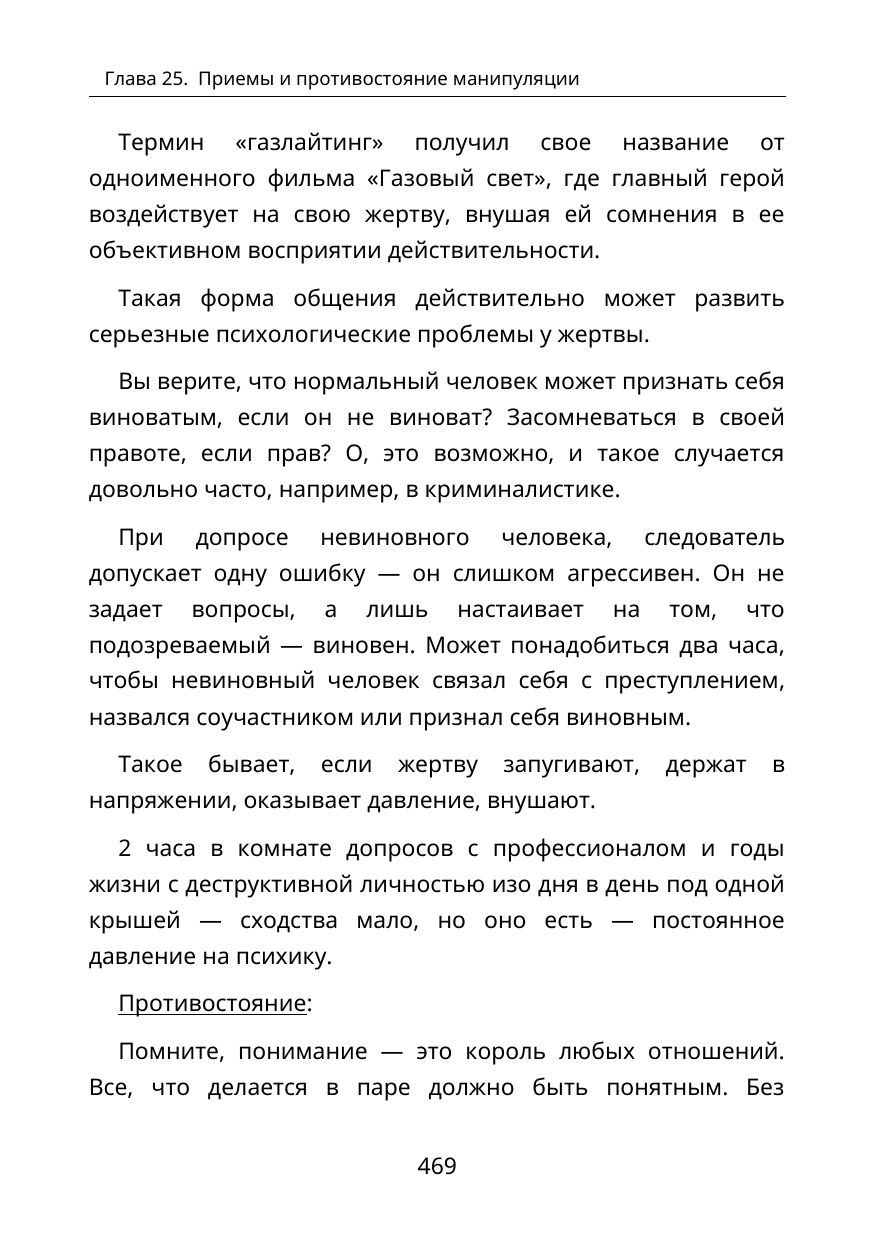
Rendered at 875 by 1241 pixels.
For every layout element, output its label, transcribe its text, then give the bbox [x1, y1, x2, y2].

text При допросе невиновного человека, следователь допускает одну ошибку — он слишком агрессивен. Он не задает вопросы, а лишь настаивает на том, что подозреваемый — виновен. Может понадобиться два часа, чтобы невиновный человек связал себя с преступлением, назвался соучастником или признал себя виновным. [88, 521, 786, 732]
text Такое бывает, если жертву запугивают, держат в напряжении, оказывает давление, внушают. [88, 748, 786, 815]
text Такая форма общения действительно может развить серьезные психологические проблемы у жертвы. [88, 282, 786, 349]
text Противостояние: [88, 987, 786, 1018]
text Термин «газлайтинг» получил свое название от одноименного фильма «Газовый свет», где главный герой воздействует на свою жертву, внушая ей сомнения в ее объективном восприятии действительности. [88, 126, 786, 265]
text 2 часа в комнате допросов с профессионалом и годы жизни с деструктивной личностью изо дня в день под одной крышей — сходства мало, но оно есть — постоянное давление на психику. [88, 832, 786, 971]
text Помните, понимание — это король любых отношений. Все, что делается в паре должно быть понятным. Без [88, 1035, 786, 1102]
text Вы верите, что нормальный человек может признать себя виноватым, если он не виноват? Засомневаться в своей правоте, если прав? О, это возможно, и такое случается довольно часто, например, в криминалистике. [88, 365, 786, 504]
